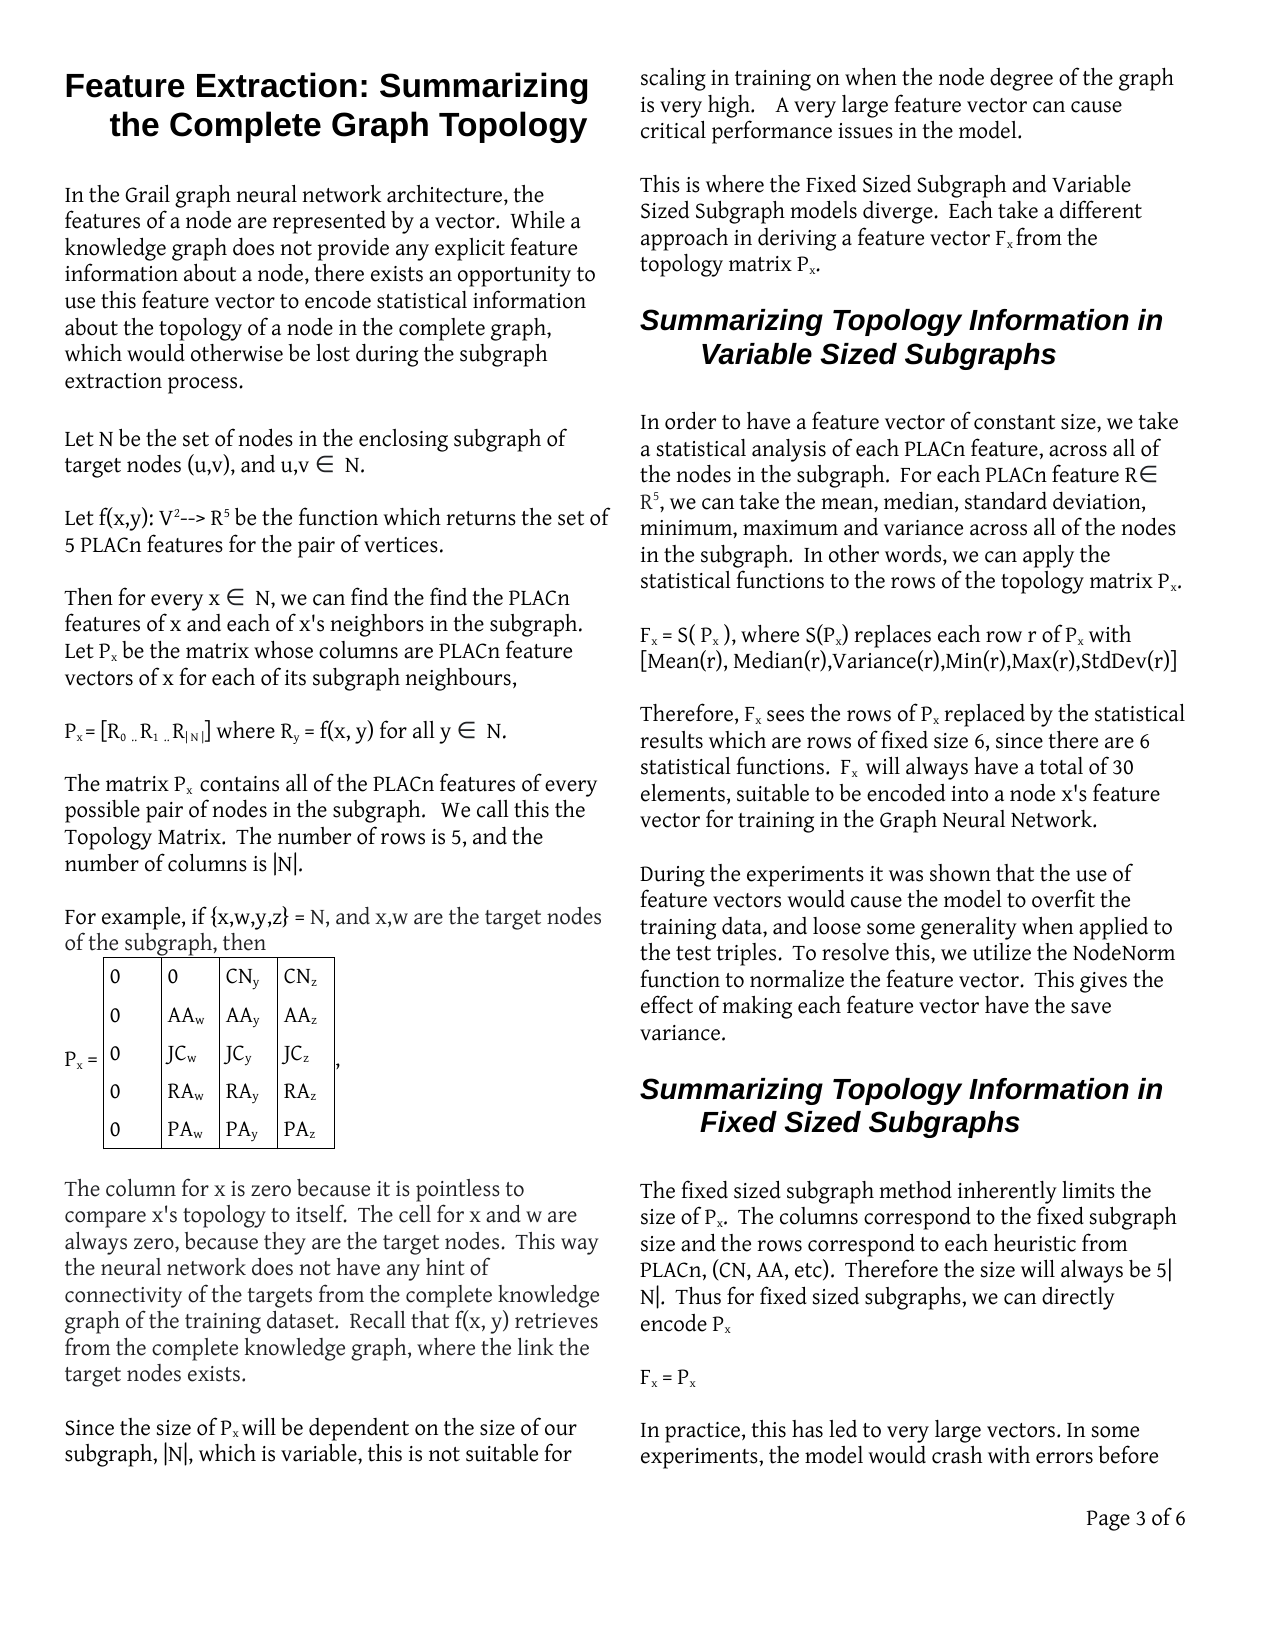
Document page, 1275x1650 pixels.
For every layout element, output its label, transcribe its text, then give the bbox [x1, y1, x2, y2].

table_cell RAz [278, 1072, 334, 1110]
subtitle Summarizing Topology Information in Variable Sized Subgraphs [640, 303, 1186, 370]
text Since the size of Px will be dependent on the size of our subgraph, |N|, which is variable, this is not suitable for [64, 1415, 610, 1468]
table_cell 0 [104, 996, 161, 1034]
text Then for every x ∈ N, we can find the find the PLACn features of x and each of x's neighbors in the subgraph. Let Px be the matrix whose columns are PLACn feature vectors of x for each of its subgraph neighbours, [64, 585, 610, 692]
text During the experiments it was shown that the use of feature vectors would cause the model to overfit the training data, and loose some generality when applied to the test triples. To resolve this, we utilize the NodeNorm function to normalize the feature vector. This gives the effect of making each feature vector have the save variance. [640, 861, 1186, 1047]
text This is where the Fixed Sized Subgraph and Variable Sized Subgraph models diverge. Each take a different approach in deriving a feature vector Fx from the topology matrix Px. [640, 172, 1186, 278]
text [Mean(r), Median(r),Variance(r),Min(r),Max(r),StdDev(r)] [640, 648, 1186, 675]
text Let N be the set of nodes in the enclosing subgraph of target nodes (u,v), and u,v ∈ N. Let f(x,y): V2--> R5 be the function which returns the set of 5 PLACn features for the pair of vertices. [64, 426, 610, 559]
text Px = [R0 .. R1 .. R| N |] where Ry = f(x, y) for all y ∈ N. [64, 718, 610, 745]
table_cell 0 [104, 1034, 161, 1072]
text In practice, this has led to very large vectors. In some experiments, the model would crash with errors before [640, 1417, 1186, 1470]
table_cell AAy [220, 996, 277, 1034]
table_cell 0 [104, 1110, 161, 1148]
text The column for x is zero because it is pointless to compare x's topology to itself. The cell for x and w are always zero, because they are the target nodes. This way the neural network does not have any hint of connectivity of the targets from the complete knowledge graph of the training dataset. Recall that f(x, y) retrieves from the complete knowledge graph, where the link the target nodes exists. [64, 1176, 610, 1388]
text In order to have a feature vector of constant size, we take a statistical analysis of each PLACn feature, across all of the nodes in the subgraph. For each PLACn feature R∈ R5, we can take the mean, median, standard deviation, minimum, maximum and variance across all of the nodes in the subgraph. In other words, we can apply the statistical functions to the rows of the topology matrix Px. [640, 409, 1186, 622]
text In the Grail graph neural network architecture, the features of a node are represented by a vector. While a knowledge graph does not provide any explicit feature information about a node, there exists an opportunity to use this feature vector to encode statistical information about the topology of a node in the complete graph, which would otherwise be lost during the subgraph extraction process. [64, 182, 610, 395]
table_cell 0 [104, 1072, 161, 1110]
table_header CNy [220, 958, 277, 996]
text Fx = S( Px ), where S(Px) replaces each row r of Px with [640, 622, 1186, 648]
text Fx = Px [640, 1337, 1186, 1417]
table_header CNz [278, 958, 334, 996]
table_cell AAz [278, 996, 334, 1034]
table_cell RAw [162, 1072, 219, 1110]
table_cell PAy [220, 1110, 277, 1148]
table_cell JCw [162, 1034, 219, 1072]
text scaling in training on when the node degree of the graph is very high. A very large feature vector can cause critical performance issues in the model. [640, 66, 1186, 146]
text Therefore, Fx sees the rows of Px replaced by the statistical results which are rows of fixed size 6, since there are 6 statistical functions. Fx will always have a total of 30 elements, suitable to be encoded into a node x's feature vector for training in the Graph Neural Network. [640, 675, 1186, 834]
text Px = , [64, 957, 610, 1176]
table_cell PAz [278, 1110, 334, 1148]
subtitle Summarizing Topology Information in Fixed Sized Subgraphs [640, 1072, 1186, 1139]
table_header 0 [162, 958, 219, 996]
table_cell JCz [278, 1034, 334, 1072]
table_header 0 [104, 958, 161, 996]
text The fixed sized subgraph method inherently limits the size of Px. The columns correspond to the fixed subgraph size and the rows correspond to each heuristic from PLACn, (CN, AA, etc). Therefore the size will always be 5|N|. Thus for fixed sized subgraphs, we can directly encode Px [640, 1178, 1186, 1337]
table_cell RAy [220, 1072, 277, 1110]
text For example, if {x,w,y,z} = N, and x,w are the target nodes of the subgraph, then [64, 904, 610, 957]
text The matrix Px contains all of the PLACn features of every possible pair of nodes in the subgraph. We call this the Topology Matrix. The number of rows is 5, and the number of columns is |N|. [64, 771, 610, 877]
table_cell AAw [162, 996, 219, 1034]
table_cell PAw [162, 1110, 219, 1148]
subtitle Feature Extraction: Summarizing the Complete Graph Topology [64, 66, 610, 143]
table_cell JCy [220, 1034, 277, 1072]
